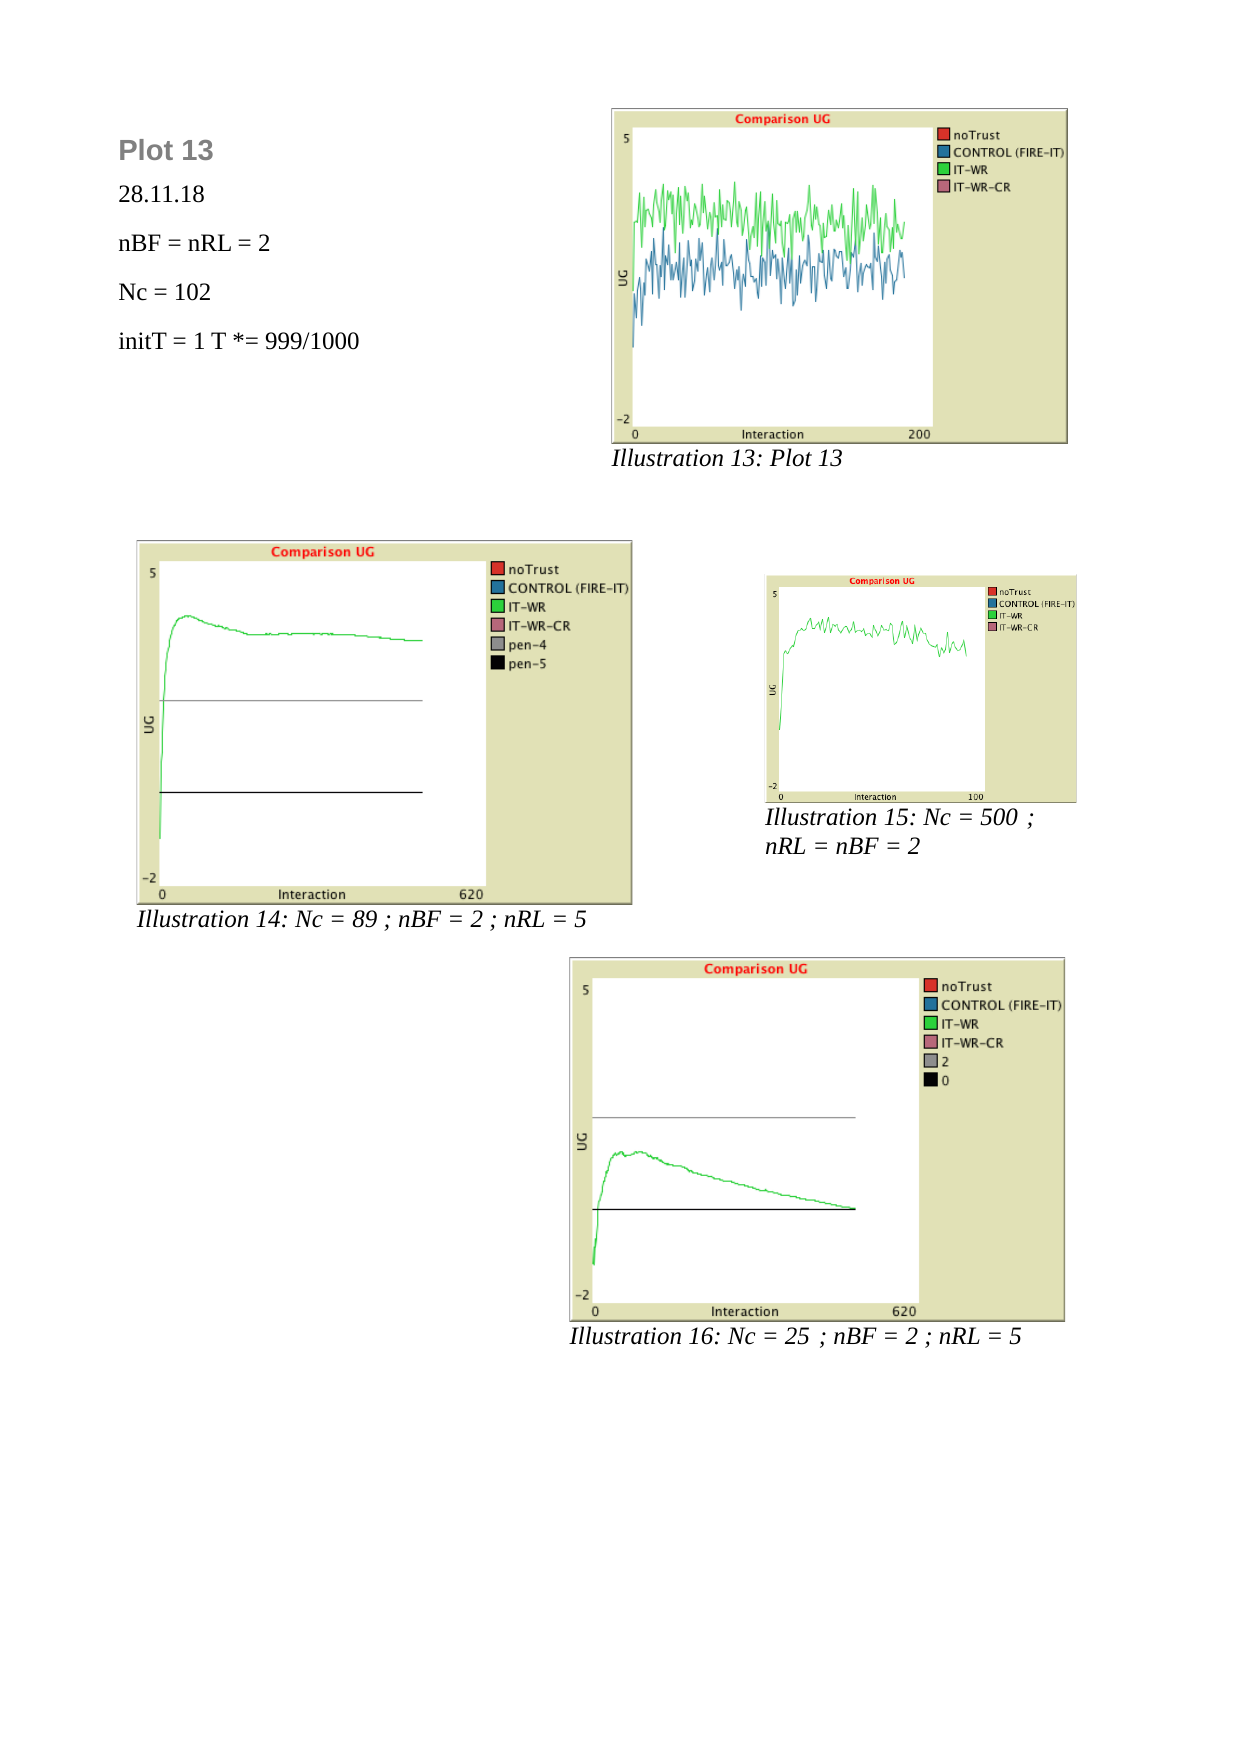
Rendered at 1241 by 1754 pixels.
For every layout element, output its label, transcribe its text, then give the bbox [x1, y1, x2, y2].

text Illustration 16: Nc = 25 ; nBF = 2 ; nRL = 5 [569, 1322, 1065, 1350]
subtitle [1068, 133, 1122, 166]
text [1068, 277, 1122, 306]
text [1068, 326, 1122, 355]
text [1068, 179, 1122, 207]
picture [611, 108, 1068, 444]
text Illustration 15: Nc = 500 ; nRL = nBF = 2 [765, 803, 1076, 860]
picture [764, 574, 1077, 803]
text Nc = 102 [118, 277, 611, 306]
subtitle [611, 96, 1068, 108]
text nBF = nRL = 2 [118, 228, 611, 257]
text [1068, 228, 1122, 257]
picture [569, 957, 1066, 1322]
text Illustration 13: Plot 13 [611, 444, 1068, 472]
text initT = 1 T *= 999/1000 [118, 326, 611, 355]
picture [136, 540, 633, 905]
text 28.11.18 [118, 179, 611, 207]
text Illustration 14: Nc = 89 ; nBF = 2 ; nRL = 5 [137, 905, 632, 933]
subtitle Plot 13 [118, 133, 611, 166]
